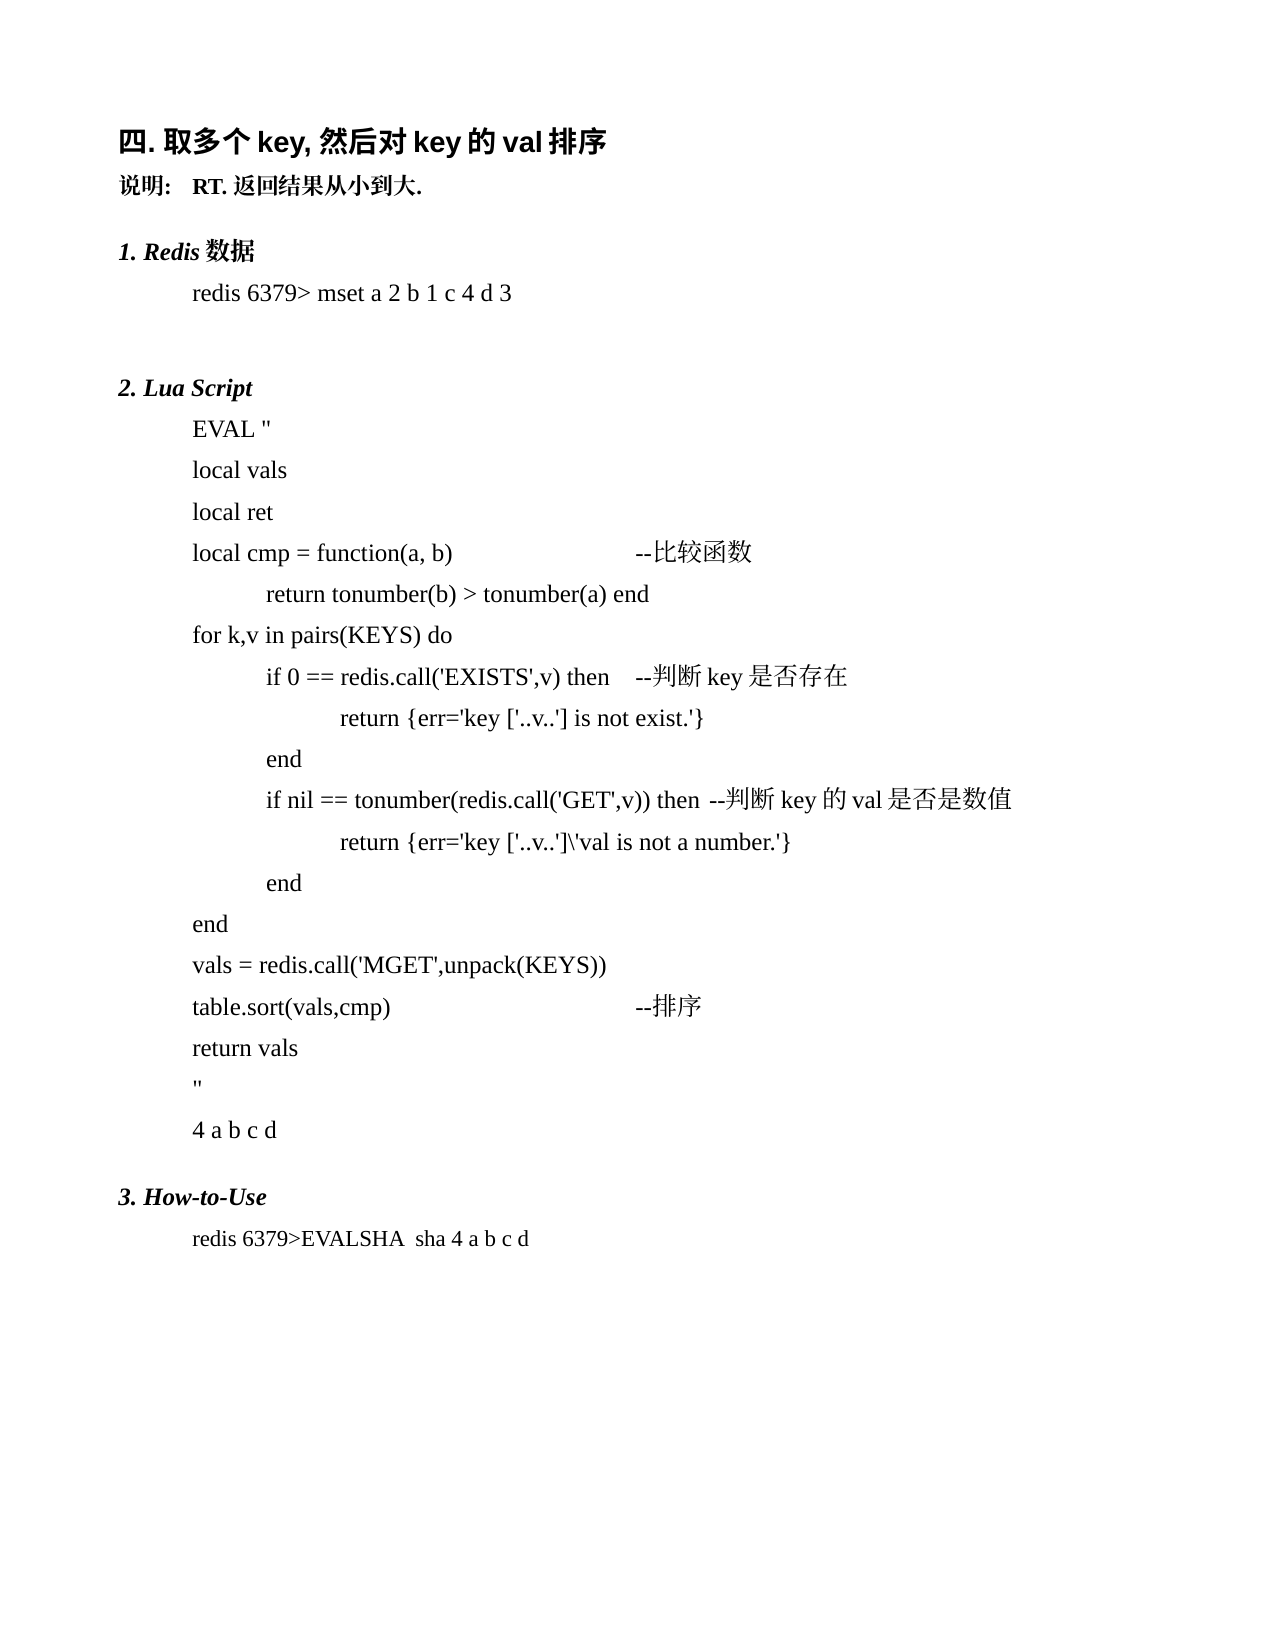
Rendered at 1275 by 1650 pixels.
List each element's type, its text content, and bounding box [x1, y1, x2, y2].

text if 0 == redis.call('EXISTS',v) then --判断key是否存在 [118, 662, 1157, 691]
text end [118, 744, 1157, 773]
text vals = redis.call('MGET',unpack(KEYS)) [118, 951, 1157, 979]
text return {err='key ['..v..']\'val is not a number.'} [118, 827, 1157, 856]
text " [118, 1074, 1157, 1103]
text redis 6379>EVALSHA sha 4 a b c d [118, 1223, 1157, 1252]
text return {err='key ['..v..'] is not exist.'} [118, 703, 1157, 732]
text local ret [118, 497, 1157, 526]
text end [118, 909, 1157, 938]
text for k,v in pairs(KEYS) do [118, 621, 1157, 649]
text local vals [118, 456, 1157, 484]
text EVAL " [118, 414, 1157, 443]
text return vals [118, 1033, 1157, 1062]
text return tonumber(b) > tonumber(a) end [118, 579, 1157, 608]
subtitle 1. Redis数据 [118, 237, 1157, 266]
text redis 6379> mset a 2 b 1 c 4 d 3 [118, 278, 1157, 307]
text table.sort(vals,cmp) --排序 [118, 992, 1157, 1021]
subtitle 2. Lua Script [118, 373, 1157, 402]
text local cmp = function(a, b) --比较函数 [118, 538, 1157, 567]
text end [118, 868, 1157, 897]
subtitle 四. 取多个key, 然后对key的val排序 [118, 118, 1157, 160]
text 说明: RT. 返回结果从小到大. [118, 173, 1157, 199]
subtitle 3. How-to-Use [118, 1182, 1157, 1211]
text if nil == tonumber(redis.call('GET',v)) then --判断key的val是否是数值 [118, 786, 1157, 814]
text 4 a b c d [118, 1116, 1157, 1144]
